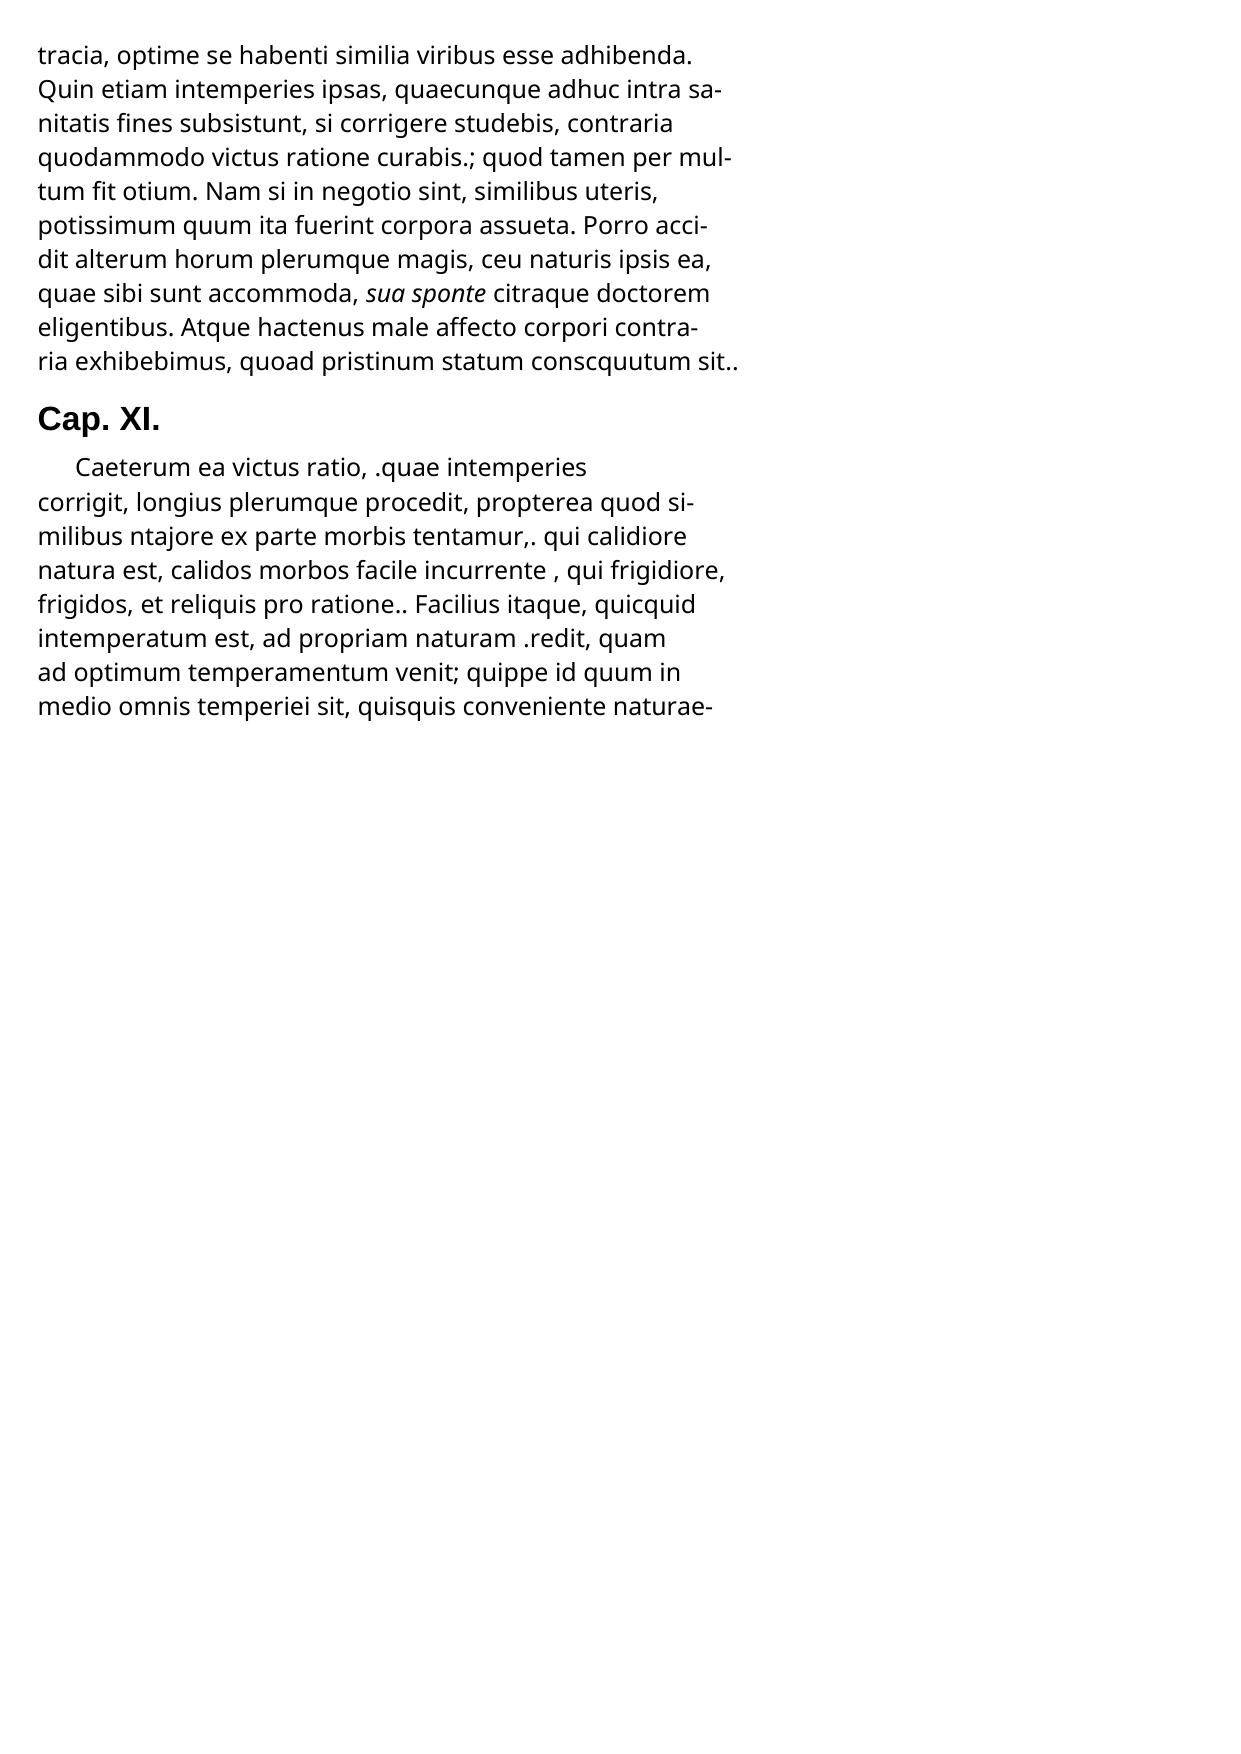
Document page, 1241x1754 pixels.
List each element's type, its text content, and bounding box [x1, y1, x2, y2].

text tracia, optime se habenti similia viribus esse adhibenda. Quin etiam intemperies ipsas, quaecunque adhuc intra sa- nitatis fines subsistunt, si corrigere studebis, contraria quodammodo victus ratione curabis.; quod tamen per mul- tum fit otium. Nam si in negotio sint, similibus uteris, potissimum quum ita fuerint corpora assueta. Porro acci- dit alterum horum plerumque magis, ceu naturis ipsis ea, quae sibi sunt accommoda, sua sponte citraque doctorem eligentibus. Atque hactenus male affecto corpori contra- ria exhibebimus, quoad pristinum statum conscquutum sit.. [37, 37, 1203, 378]
text Caeterum ea victus ratio, .quae intemperies corrigit, longius plerumque procedit, propterea quod si- milibus ntajore ex parte morbis tentamur,. qui calidiore natura est, calidos morbos facile incurrente , qui frigidiore, frigidos, et reliquis pro ratione.. Facilius itaque, quicquid intemperatum est, ad propriam naturam .redit, quam ad optimum temperamentum venit; quippe id quum in medio omnis temperiei sit, quisquis conveniente naturae- [37, 450, 1203, 723]
subtitle Cap. XI. [37, 399, 1203, 438]
